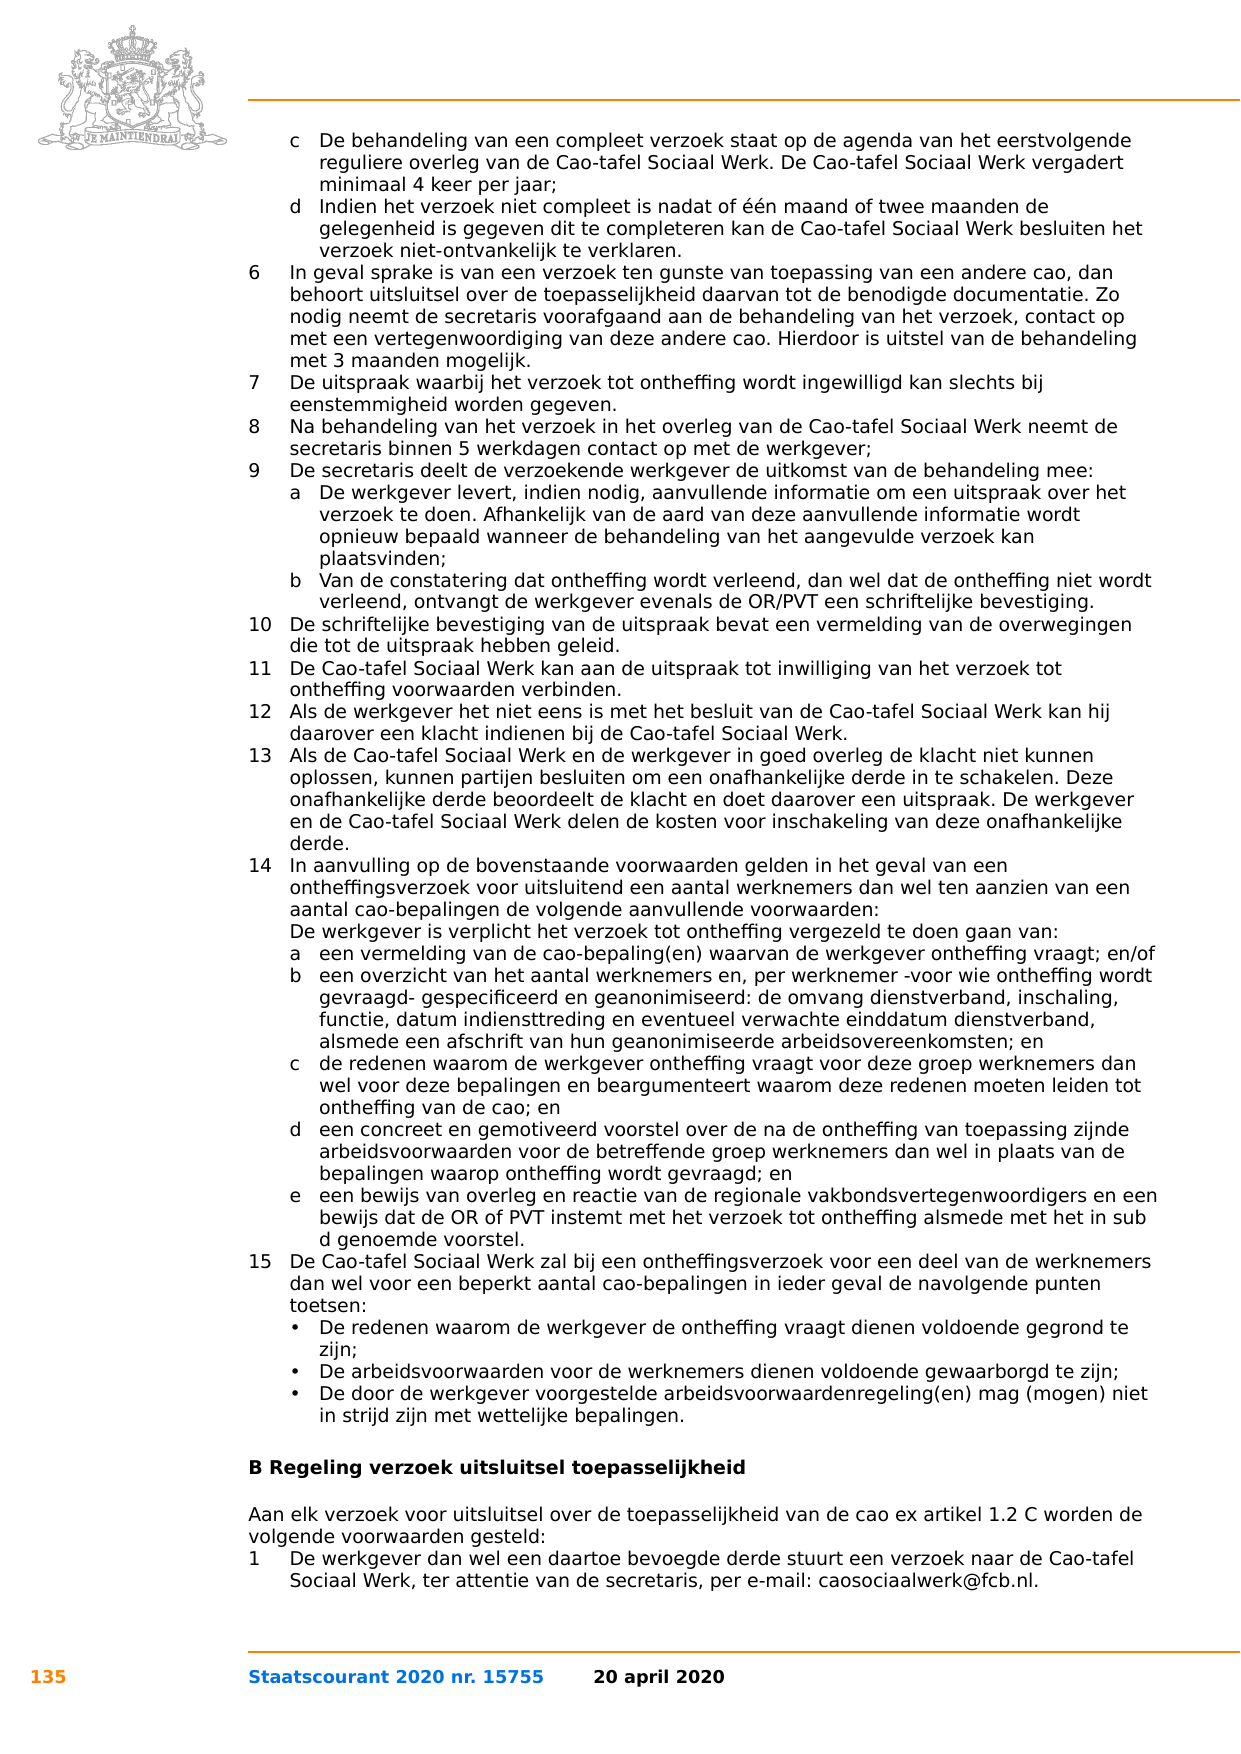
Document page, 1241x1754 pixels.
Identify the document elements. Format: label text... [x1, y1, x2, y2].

text • De arbeidsvoorwaarden voor de werknemers dienen voldoende gewaarborgd te zijn; [289, 1361, 1163, 1383]
text 7 De uitspraak waarbij het verzoek tot ontheffing wordt ingewilligd kan slechts bij eenstemmigheid worden gegeven. [248, 372, 1163, 416]
text e een bewijs van overleg en reactie van de regionale vakbondsvertegenwoordigers en een bewijs dat de OR of PVT instemt met het verzoek tot ontheffing alsmede met het in sub d genoemde voorstel. [289, 1185, 1163, 1251]
text a De werkgever levert, indien nodig, aanvullende informatie om een uitspraak over het verzoek te doen. Afhankelijk van de aard van deze aanvullende informatie wordt opnieuw bepaald wanneer de behandeling van het aangevulde verzoek kan plaatsvinden; [289, 482, 1163, 569]
text • De redenen waarom de werkgever de ontheffing vraagt dienen voldoende gegrond te zijn; [289, 1317, 1163, 1361]
text c De behandeling van een compleet verzoek staat op de agenda van het eerstvolgende reguliere overleg van de Cao-tafel Sociaal Werk. De Cao-tafel Sociaal Werk vergadert minimaal 4 keer per jaar; [289, 130, 1163, 196]
text d een concreet en gemotiveerd voorstel over de na de ontheffing van toepassing zijnde arbeidsvoorwaarden voor de betreffende groep werknemers dan wel in plaats van de bepalingen waarop ontheffing wordt gevraagd; en [289, 1119, 1163, 1185]
text b Van de constatering dat ontheffing wordt verleend, dan wel dat de ontheffing niet wordt verleend, ontvangt de werkgever evenals de OR/PVT een schriftelijke bevestiging. [289, 569, 1163, 613]
text a een vermelding van de cao-bepaling(en) waarvan de werkgever ontheffing vraagt; en/of [289, 943, 1163, 965]
text 15 De Cao-tafel Sociaal Werk zal bij een ontheffingsverzoek voor een deel van de werknemers dan wel voor een beperkt aantal cao-bepalingen in ieder geval de navolgende punten toetsen: [248, 1251, 1163, 1317]
text 6 In geval sprake is van een verzoek ten gunste van toepassing van een andere cao, dan behoort uitsluitsel over de toepasselijkheid daarvan tot de benodigde documentatie. Zo nodig neemt de secretaris voorafgaand aan de behandeling van het verzoek, contact op met een vertegenwoordiging van deze andere cao. Hierdoor is uitstel van de behandeling met 3 maanden mogelijk. [248, 262, 1163, 372]
text d Indien het verzoek niet compleet is nadat of één maand of twee maanden de gelegenheid is gegeven dit te completeren kan de Cao-tafel Sociaal Werk besluiten het verzoek niet-ontvankelijk te verklaren. [289, 196, 1163, 262]
text 12 Als de werkgever het niet eens is met het besluit van de Cao-tafel Sociaal Werk kan hij daarover een klacht indienen bij de Cao-tafel Sociaal Werk. [248, 701, 1163, 745]
text Aan elk verzoek voor uitsluitsel over de toepasselijkheid van de cao ex artikel 1.2 C worden de volgende voorwaarden gesteld: [248, 1504, 1163, 1548]
text 1 De werkgever dan wel een daartoe bevoegde derde stuurt een verzoek naar de Cao-tafel Sociaal Werk, ter attentie van de secretaris, per e-mail: caosociaalwerk@fcb.nl. [248, 1548, 1163, 1592]
text 14 In aanvulling op de bovenstaande voorwaarden gelden in het geval van een ontheffingsverzoek voor uitsluitend een aantal werknemers dan wel ten aanzien van een aantal cao-bepalingen de volgende aanvullende voorwaarden: [248, 855, 1163, 921]
text 8 Na behandeling van het verzoek in het overleg van de Cao-tafel Sociaal Werk neemt de secretaris binnen 5 werkdagen contact op met de werkgever; [248, 416, 1163, 459]
subtitle B Regeling verzoek uitsluitsel toepasselijkheid [248, 1457, 1163, 1479]
text De werkgever is verplicht het verzoek tot ontheffing vergezeld te doen gaan van: [289, 921, 1163, 943]
text 11 De Cao-tafel Sociaal Werk kan aan de uitspraak tot inwilliging van het verzoek tot ontheffing voorwaarden verbinden. [248, 657, 1163, 701]
text b een overzicht van het aantal werknemers en, per werknemer -voor wie ontheffing wordt gevraagd- gespecificeerd en geanonimiseerd: de omvang dienstverband, inschaling, functie, datum indiensttreding en eventueel verwachte einddatum dienstverband, alsmede een afschrift van hun geanonimiseerde arbeidsovereenkomsten; en [289, 965, 1163, 1053]
text • De door de werkgever voorgestelde arbeidsvoorwaardenregeling(en) mag (mogen) niet in strijd zijn met wettelijke bepalingen. [289, 1383, 1163, 1427]
text 10 De schriftelijke bevestiging van de uitspraak bevat een vermelding van de overwegingen die tot de uitspraak hebben geleid. [248, 613, 1163, 657]
text 13 Als de Cao-tafel Sociaal Werk en de werkgever in goed overleg de klacht niet kunnen oplossen, kunnen partijen besluiten om een onafhankelijke derde in te schakelen. Deze onafhankelijke derde beoordeelt de klacht en doet daarover een uitspraak. De werkgever en de Cao-tafel Sociaal Werk delen de kosten voor inschakeling van deze onafhankelijke derde. [248, 745, 1163, 855]
text c de redenen waarom de werkgever ontheffing vraagt voor deze groep werknemers dan wel voor deze bepalingen en beargumenteert waarom deze redenen moeten leiden tot ontheffing van de cao; en [289, 1053, 1163, 1119]
text 9 De secretaris deelt de verzoekende werkgever de uitkomst van de behandeling mee: [248, 459, 1163, 482]
picture [38, 25, 227, 150]
